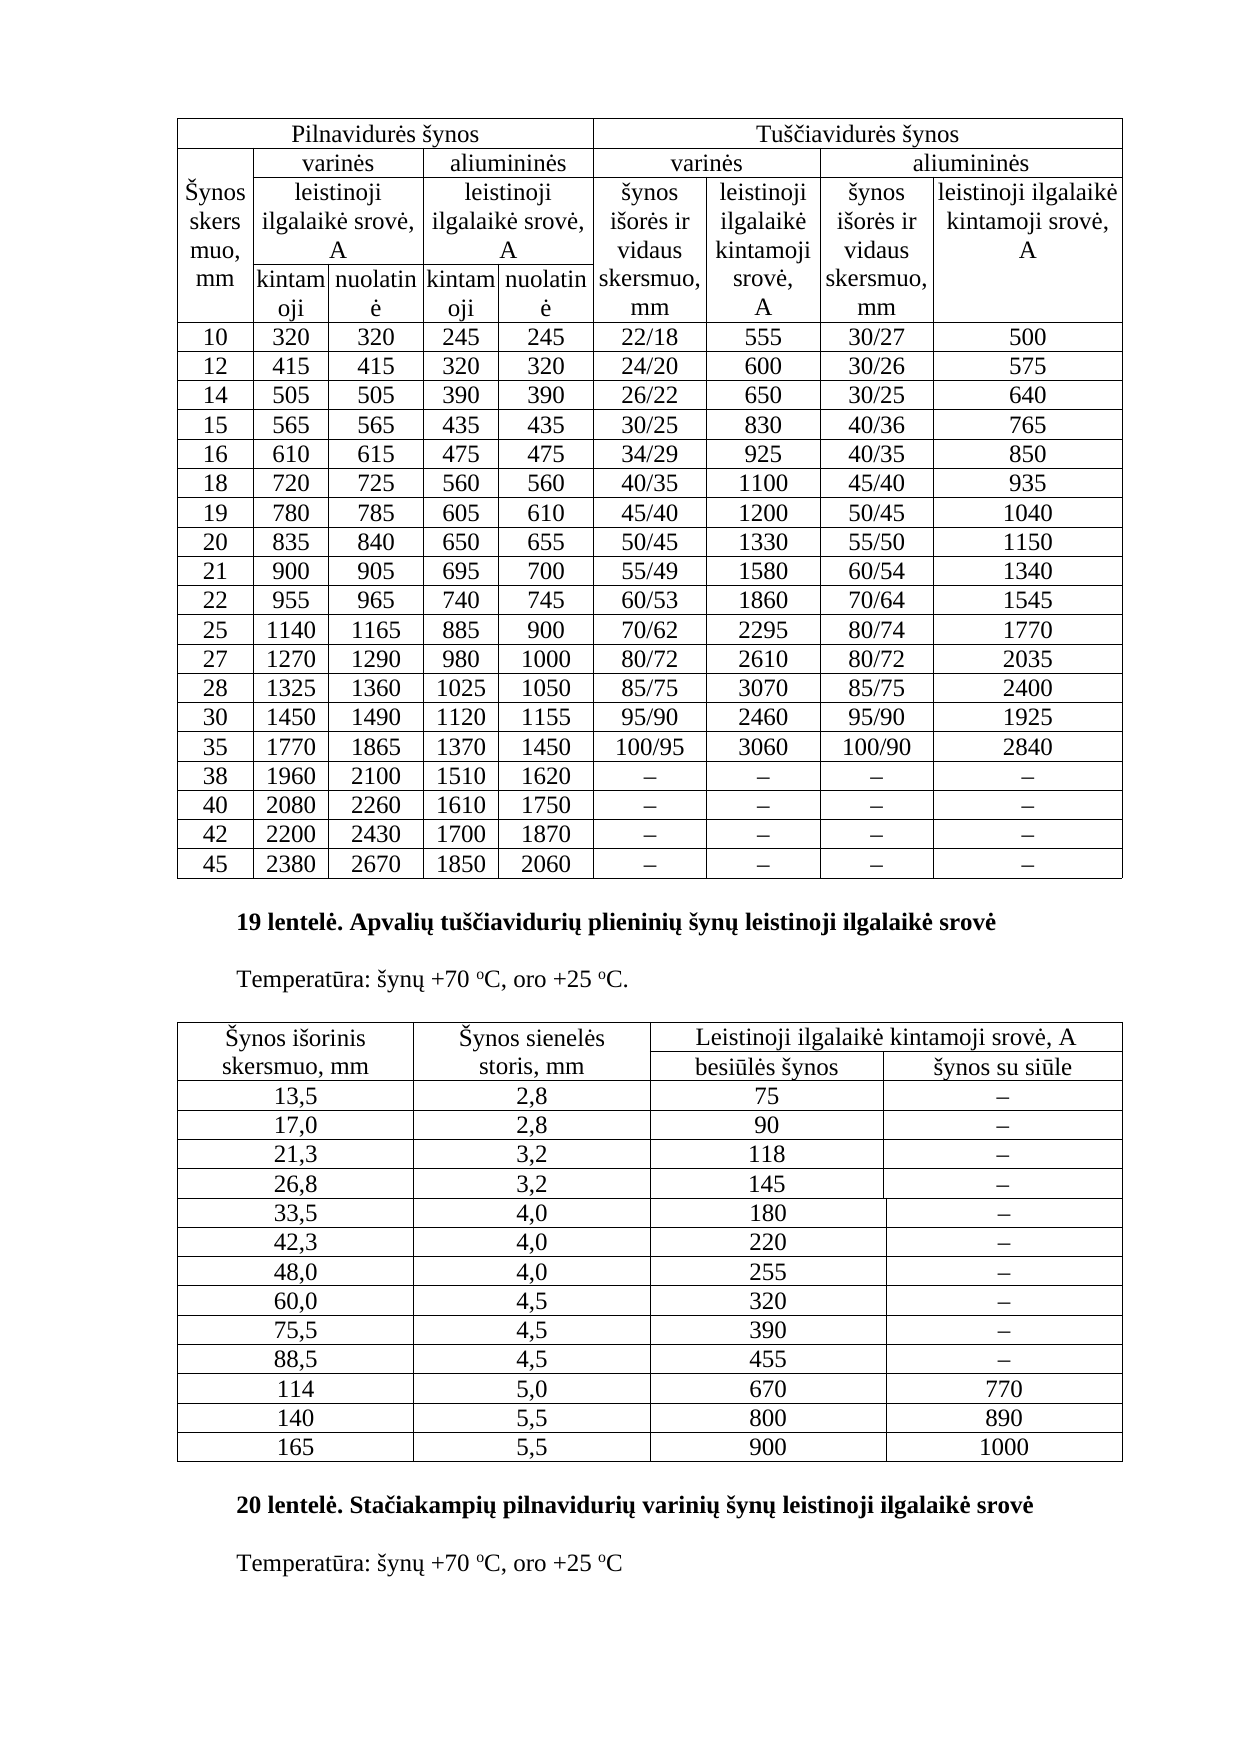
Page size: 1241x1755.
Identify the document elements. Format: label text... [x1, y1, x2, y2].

table_cell 75,5 [178, 1316, 413, 1344]
table_cell 45/40 [821, 469, 933, 497]
table_cell 1620 [499, 762, 593, 790]
table_cell 780 [254, 498, 328, 526]
table_cell 555 [707, 323, 820, 351]
table_cell 955 [254, 586, 328, 614]
table_cell – [594, 791, 706, 819]
table_cell 1000 [887, 1433, 1122, 1461]
table_cell 505 [254, 381, 328, 409]
table_cell 615 [329, 440, 423, 468]
table_cell 114 [178, 1374, 413, 1402]
table_cell 800 [651, 1404, 886, 1432]
table_cell 1340 [934, 557, 1122, 585]
table_cell 565 [254, 410, 328, 438]
table_cell 1360 [329, 674, 423, 702]
table_cell – [884, 1140, 1122, 1168]
table_cell 5,5 [414, 1433, 650, 1461]
table_cell 1700 [424, 820, 498, 848]
table_cell 40 [178, 791, 253, 819]
table_cell 90 [651, 1111, 883, 1139]
table_cell – [934, 762, 1122, 790]
table_cell 42 [178, 820, 253, 848]
table_cell 1290 [329, 645, 423, 673]
table_cell 50/45 [821, 498, 933, 526]
table_cell 3060 [707, 732, 820, 761]
table_cell 725 [329, 469, 423, 497]
table_cell 118 [651, 1140, 883, 1168]
table_cell 85/75 [821, 674, 933, 702]
table_cell 245 [424, 323, 498, 351]
table_cell 2080 [254, 791, 328, 819]
table_cell varinės [594, 149, 820, 177]
table_cell 40/36 [821, 410, 933, 438]
table_cell 26,8 [178, 1169, 413, 1197]
table_cell 2100 [329, 762, 423, 790]
table_cell 27 [178, 645, 253, 673]
table_cell 900 [499, 615, 593, 643]
table_cell 3,2 [414, 1140, 650, 1168]
table_cell 80/72 [821, 645, 933, 673]
table_header Tuščiavidurės šynos [594, 119, 1122, 147]
table_cell 19 [178, 498, 253, 526]
table_cell – [887, 1199, 1122, 1227]
table_cell 1155 [499, 703, 593, 731]
table_cell 1450 [499, 732, 593, 761]
table_cell 3,2 [414, 1169, 650, 1197]
table_cell 35 [178, 732, 253, 761]
table_cell varinės [254, 149, 423, 177]
table_cell 650 [424, 528, 498, 556]
table_cell 1025 [424, 674, 498, 702]
table_cell leistinoji ilgalaikė kintamoji srovė, A [934, 178, 1122, 321]
table_cell – [887, 1345, 1122, 1373]
text Temperatūra: šynų +70 oC, oro +25 oC [177, 1548, 1122, 1576]
table_cell šynos su siūle [884, 1052, 1122, 1080]
table_cell 850 [934, 440, 1122, 468]
table_cell 1165 [329, 615, 423, 643]
table_header Pilnavidurės šynos [178, 119, 593, 147]
table_cell 2400 [934, 674, 1122, 702]
table_cell 1770 [934, 615, 1122, 643]
table_cell 2430 [329, 820, 423, 848]
table_cell 14 [178, 381, 253, 409]
table_cell kintamoji [424, 265, 498, 321]
table_cell 17,0 [178, 1111, 413, 1139]
table_cell 21 [178, 557, 253, 585]
table_cell 1450 [254, 703, 328, 731]
table_cell 1325 [254, 674, 328, 702]
table_cell 1610 [424, 791, 498, 819]
table_cell 88,5 [178, 1345, 413, 1373]
table_cell 390 [499, 381, 593, 409]
table_cell 18 [178, 469, 253, 497]
table_cell nuolatinė [499, 265, 593, 321]
table_cell 640 [934, 381, 1122, 409]
table_cell 42,3 [178, 1228, 413, 1256]
table_cell 2,8 [414, 1111, 650, 1139]
table_cell 80/72 [594, 645, 706, 673]
table_cell aliumininės [821, 149, 1122, 177]
table_cell 1050 [499, 674, 593, 702]
table_cell 30/27 [821, 323, 933, 351]
table_cell aliumininės [424, 149, 593, 177]
table_cell 30/25 [594, 410, 706, 438]
table_cell kintamoji [254, 265, 328, 321]
table_cell 720 [254, 469, 328, 497]
table_cell – [887, 1257, 1122, 1285]
table_cell – [707, 820, 820, 848]
table_cell 1200 [707, 498, 820, 526]
table_cell 16 [178, 440, 253, 468]
table_cell 415 [329, 352, 423, 380]
table_cell – [594, 820, 706, 848]
table_cell 4,0 [414, 1257, 650, 1285]
table_cell 390 [424, 381, 498, 409]
table_cell 85/75 [594, 674, 706, 702]
table_cell 40/35 [821, 440, 933, 468]
table_cell 435 [424, 410, 498, 438]
table_cell 1860 [707, 586, 820, 614]
table_cell – [887, 1228, 1122, 1256]
table_cell 60/54 [821, 557, 933, 585]
table_cell 900 [651, 1433, 886, 1461]
table_cell 2260 [329, 791, 423, 819]
table_cell 30/26 [821, 352, 933, 380]
table_cell 740 [424, 586, 498, 614]
table_cell 770 [887, 1374, 1122, 1402]
table_cell 1270 [254, 645, 328, 673]
table_cell – [887, 1286, 1122, 1314]
table_cell 45 [178, 849, 253, 878]
table_cell 2060 [499, 849, 593, 878]
table_cell 2035 [934, 645, 1122, 673]
table_cell 1770 [254, 732, 328, 761]
table_cell 2295 [707, 615, 820, 643]
table_cell 3070 [707, 674, 820, 702]
table_cell 1370 [424, 732, 498, 761]
table_header Šynos sienelės storis, mm [414, 1023, 650, 1080]
table_cell 785 [329, 498, 423, 526]
table_cell 765 [934, 410, 1122, 438]
table_cell 610 [499, 498, 593, 526]
table_cell 2,8 [414, 1081, 650, 1110]
table_cell 2200 [254, 820, 328, 848]
table_cell besiūlės šynos [651, 1052, 883, 1080]
table_cell 140 [178, 1404, 413, 1432]
table_cell 70/64 [821, 586, 933, 614]
table_cell – [934, 791, 1122, 819]
table_cell 22/18 [594, 323, 706, 351]
text 20 lentelė. Stačiakampių pilnavidurių varinių šynų leistinoji ilgalaikė srovė [177, 1490, 1122, 1519]
table_cell 1870 [499, 820, 593, 848]
table_cell 415 [254, 352, 328, 380]
table_cell – [934, 849, 1122, 878]
table_cell 20 [178, 528, 253, 556]
table_cell 1490 [329, 703, 423, 731]
table_cell 60/53 [594, 586, 706, 614]
table_cell 610 [254, 440, 328, 468]
table_cell 40/35 [594, 469, 706, 497]
table_cell 320 [424, 352, 498, 380]
table_cell 10 [178, 323, 253, 351]
table_cell 12 [178, 352, 253, 380]
table_cell 4,5 [414, 1316, 650, 1344]
table_cell 100/90 [821, 732, 933, 761]
table_cell šynos išorės ir vidaus skersmuo, mm [821, 178, 933, 321]
table_cell 390 [651, 1316, 886, 1344]
table_cell 965 [329, 586, 423, 614]
table_cell 475 [499, 440, 593, 468]
table_cell 80/74 [821, 615, 933, 643]
table_cell 15 [178, 410, 253, 438]
table_cell 655 [499, 528, 593, 556]
table_cell 55/49 [594, 557, 706, 585]
table_cell leistinoji ilgalaikė srovė, A [424, 178, 593, 263]
table_cell 4,5 [414, 1345, 650, 1373]
table_cell 26/22 [594, 381, 706, 409]
table_cell 28 [178, 674, 253, 702]
table_cell 320 [329, 323, 423, 351]
table_cell – [594, 849, 706, 878]
table_cell 1330 [707, 528, 820, 556]
table_cell 220 [651, 1228, 886, 1256]
table_cell 830 [707, 410, 820, 438]
table_cell 560 [499, 469, 593, 497]
table_cell 670 [651, 1374, 886, 1402]
table_cell 34/29 [594, 440, 706, 468]
table_cell 935 [934, 469, 1122, 497]
table_cell – [934, 820, 1122, 848]
table_cell 650 [707, 381, 820, 409]
table_cell 95/90 [821, 703, 933, 731]
table_cell 1960 [254, 762, 328, 790]
table_cell 320 [254, 323, 328, 351]
table_cell 70/62 [594, 615, 706, 643]
table_cell – [887, 1316, 1122, 1344]
table_cell 25 [178, 615, 253, 643]
table_cell 95/90 [594, 703, 706, 731]
table_cell – [821, 820, 933, 848]
table_cell 890 [887, 1404, 1122, 1432]
table_cell – [884, 1081, 1122, 1110]
table_cell 145 [651, 1169, 883, 1197]
table_cell 1040 [934, 498, 1122, 526]
table_cell – [884, 1169, 1122, 1197]
table_cell – [594, 762, 706, 790]
table_cell 1000 [499, 645, 593, 673]
table_cell 38 [178, 762, 253, 790]
table_cell 1925 [934, 703, 1122, 731]
table_cell 900 [254, 557, 328, 585]
table_cell 475 [424, 440, 498, 468]
table_cell 2670 [329, 849, 423, 878]
table_cell 180 [651, 1199, 886, 1227]
table_cell 1850 [424, 849, 498, 878]
table_cell 4,5 [414, 1286, 650, 1314]
table_cell – [821, 849, 933, 878]
table_cell 435 [499, 410, 593, 438]
table_cell 1100 [707, 469, 820, 497]
table_cell 320 [499, 352, 593, 380]
table_cell 4,0 [414, 1199, 650, 1227]
table_cell 1750 [499, 791, 593, 819]
table_cell 2460 [707, 703, 820, 731]
table_cell 1580 [707, 557, 820, 585]
text Temperatūra: šynų +70 oC, oro +25 oC. [177, 964, 1122, 993]
table_cell šynos išorės ir vidaus skersmuo, mm [594, 178, 706, 321]
table_cell 885 [424, 615, 498, 643]
table_cell 245 [499, 323, 593, 351]
table_cell 840 [329, 528, 423, 556]
table_cell 100/95 [594, 732, 706, 761]
table_cell 835 [254, 528, 328, 556]
table_cell 2380 [254, 849, 328, 878]
table_cell 75 [651, 1081, 883, 1110]
table_cell 24/20 [594, 352, 706, 380]
table_cell 60,0 [178, 1286, 413, 1314]
table_cell 21,3 [178, 1140, 413, 1168]
table_cell 30 [178, 703, 253, 731]
table_header Šynos išorinis skersmuo, mm [178, 1023, 413, 1080]
table_cell 1120 [424, 703, 498, 731]
table_cell 745 [499, 586, 593, 614]
table_cell 600 [707, 352, 820, 380]
table_cell – [821, 791, 933, 819]
table_cell 22 [178, 586, 253, 614]
table_cell 48,0 [178, 1257, 413, 1285]
table_cell 1865 [329, 732, 423, 761]
table_cell 560 [424, 469, 498, 497]
table_cell 2610 [707, 645, 820, 673]
table_cell – [884, 1111, 1122, 1139]
table_cell leistinoji ilgalaikė kintamoji srovė, A [707, 178, 820, 321]
table_cell 255 [651, 1257, 886, 1285]
table_cell 50/45 [594, 528, 706, 556]
table_cell 905 [329, 557, 423, 585]
table_cell 505 [329, 381, 423, 409]
table_cell 33,5 [178, 1199, 413, 1227]
table_cell 455 [651, 1345, 886, 1373]
table_cell 700 [499, 557, 593, 585]
table_cell 5,5 [414, 1404, 650, 1432]
table_header Leistinoji ilgalaikė kintamoji srovė, A [651, 1023, 1122, 1051]
table_cell 5,0 [414, 1374, 650, 1402]
table_cell – [707, 762, 820, 790]
table_cell 605 [424, 498, 498, 526]
table_cell – [821, 762, 933, 790]
table_cell – [707, 849, 820, 878]
table_cell 320 [651, 1286, 886, 1314]
table_cell 695 [424, 557, 498, 585]
table_cell 4,0 [414, 1228, 650, 1256]
table_cell 925 [707, 440, 820, 468]
table_cell 565 [329, 410, 423, 438]
table_cell leistinoji ilgalaikė srovė, A [254, 178, 423, 263]
table_cell 1150 [934, 528, 1122, 556]
table_cell 575 [934, 352, 1122, 380]
table_cell 165 [178, 1433, 413, 1461]
table_cell 45/40 [594, 498, 706, 526]
table_cell 13,5 [178, 1081, 413, 1110]
table_cell nuolatinė [329, 265, 423, 321]
table_cell 55/50 [821, 528, 933, 556]
table_cell 1140 [254, 615, 328, 643]
table_cell 1545 [934, 586, 1122, 614]
table_cell – [707, 791, 820, 819]
table_cell 1510 [424, 762, 498, 790]
table_cell 30/25 [821, 381, 933, 409]
table_cell Šynos skersmuo, mm [178, 149, 253, 321]
table_cell 2840 [934, 732, 1122, 761]
table_cell 980 [424, 645, 498, 673]
table_cell 500 [934, 323, 1122, 351]
text 19 lentelė. Apvalių tuščiavidurių plieninių šynų leistinoji ilgalaikė srovė [177, 907, 1122, 936]
